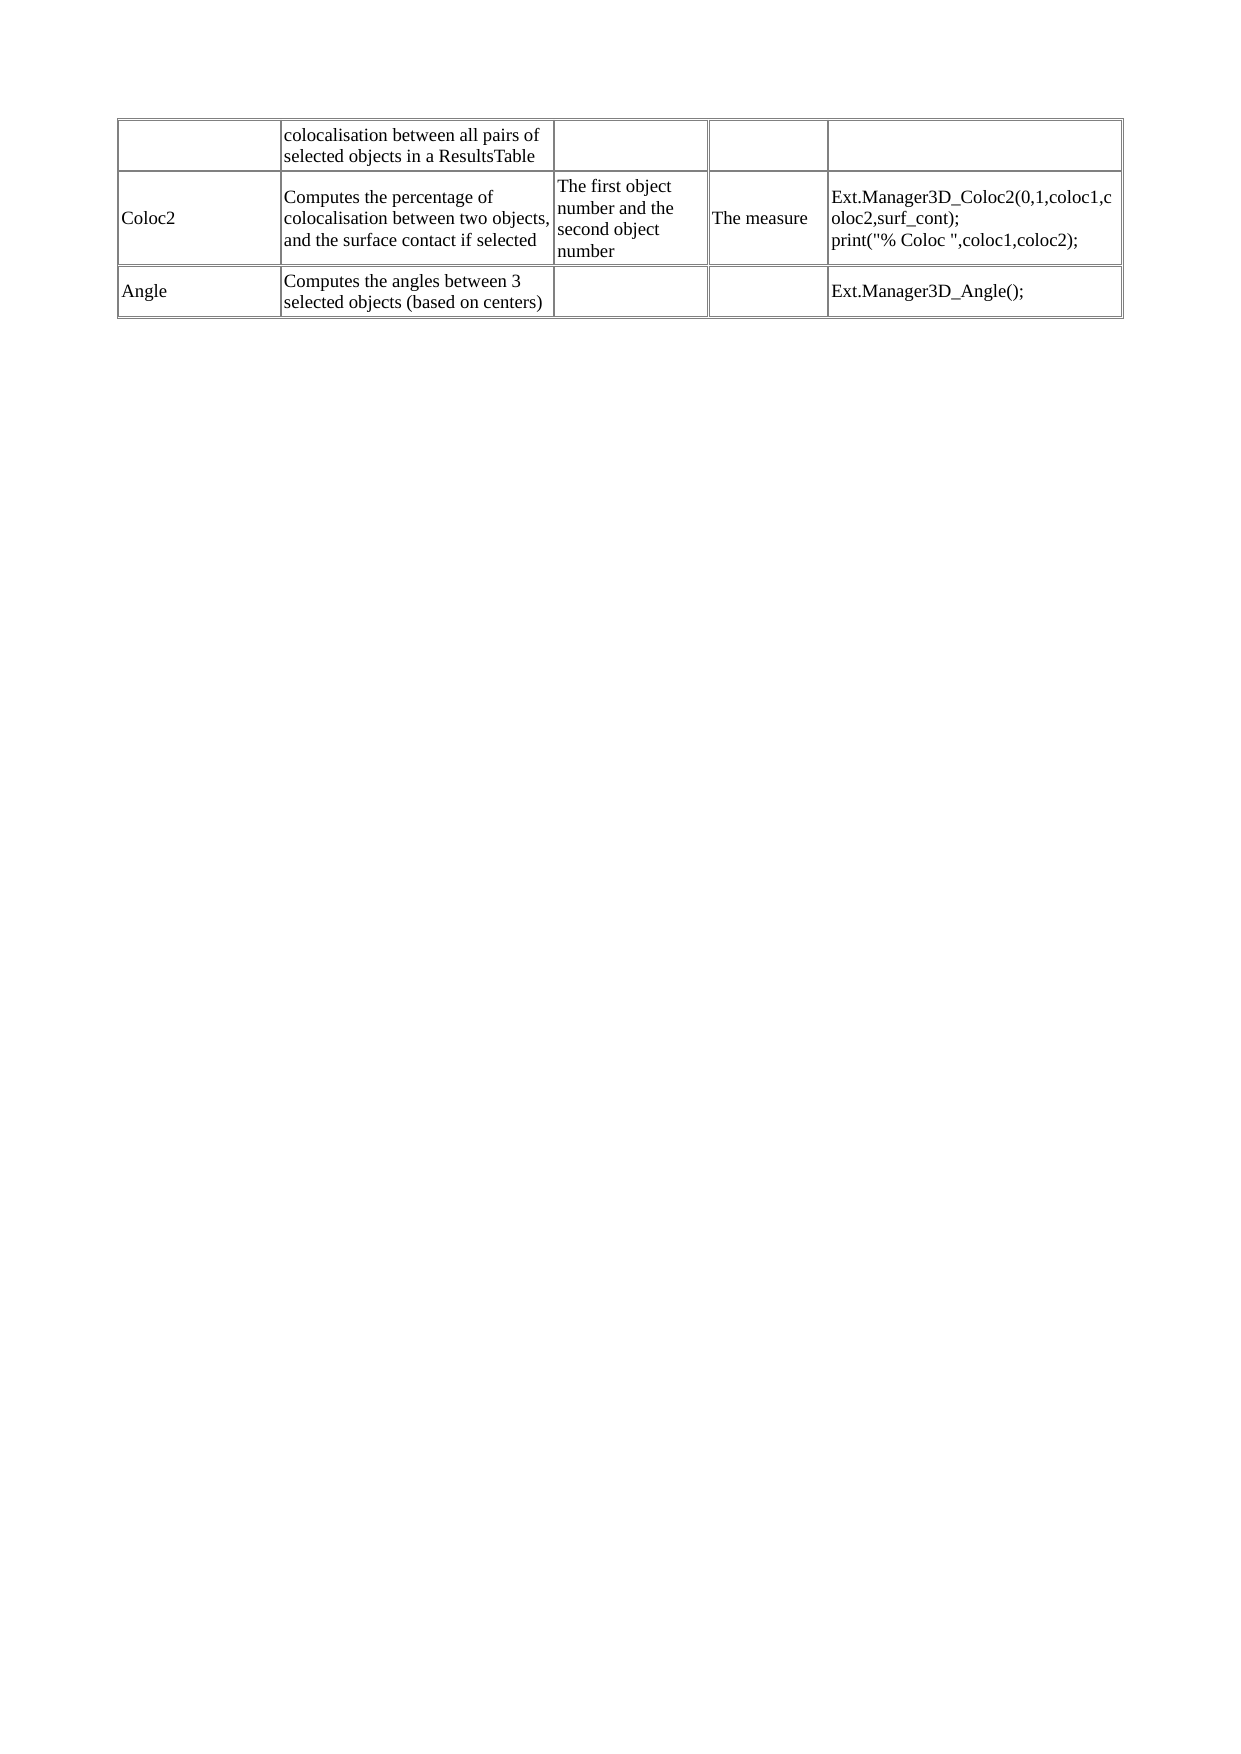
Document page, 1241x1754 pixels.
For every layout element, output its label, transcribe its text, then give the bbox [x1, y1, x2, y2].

table_cell [710, 121, 827, 170]
table_cell [555, 121, 707, 170]
table_cell [829, 121, 1121, 170]
table_cell Computes the angles between 3 selected objects (based on centers) [282, 267, 553, 316]
table_cell [710, 267, 827, 316]
table_cell Computes the percentage of colocalisation between two objects, and the surface contact if selected [282, 172, 553, 264]
table_cell The measure [710, 172, 827, 264]
table_cell Ext.Manager3D_Coloc2(0,1,coloc1,coloc2,surf_cont); print("% Coloc ",coloc1,coloc2); [829, 172, 1121, 264]
table_cell colocalisation between all pairs of selected objects in a ResultsTable [282, 121, 553, 170]
table_cell Coloc2 [119, 172, 280, 264]
table_cell Angle [119, 267, 280, 316]
table_cell [555, 267, 707, 316]
table_cell [119, 121, 280, 170]
table_cell Ext.Manager3D_Angle(); [829, 267, 1121, 316]
table_cell The first object number and the second object number [555, 172, 707, 264]
